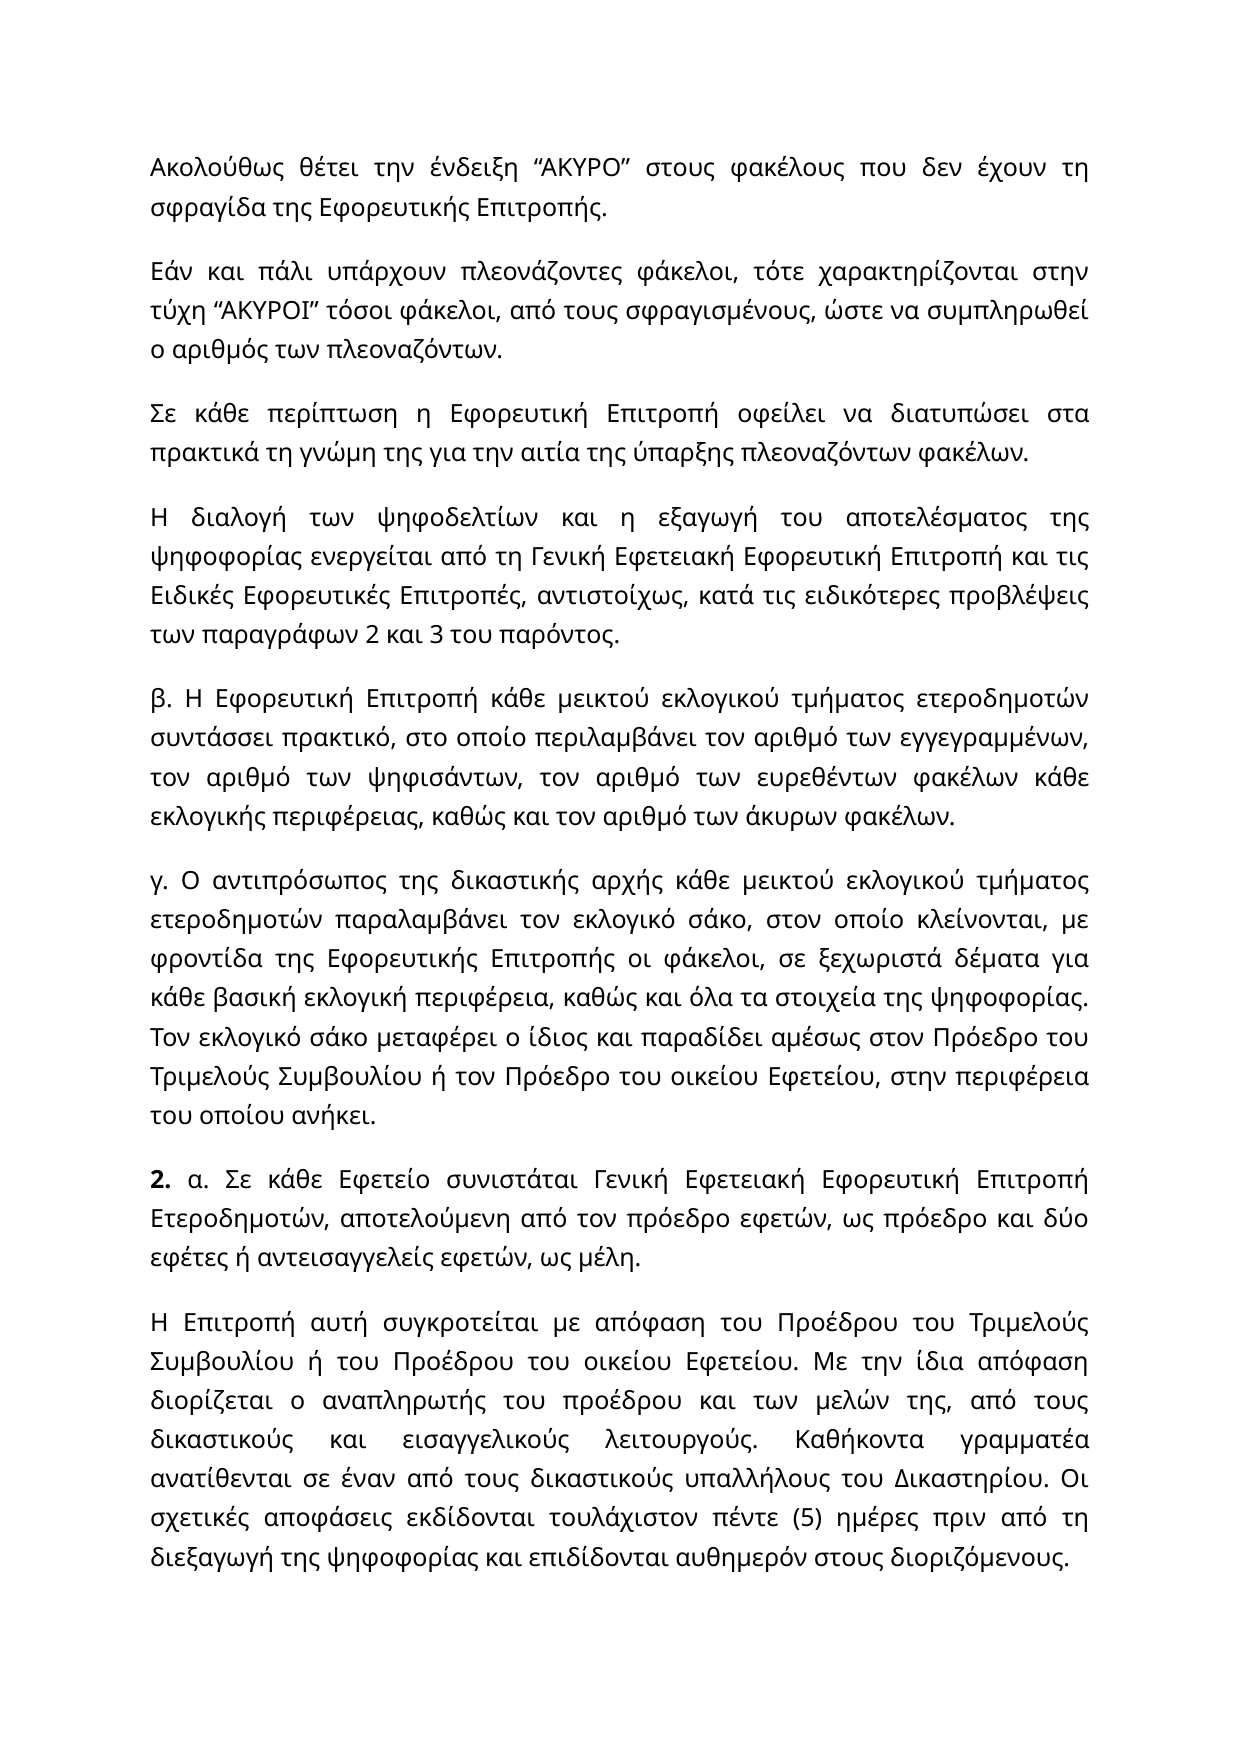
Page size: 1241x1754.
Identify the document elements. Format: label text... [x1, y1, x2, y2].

text Σε κάθε περίπτωση η Εφορευτική Επιτροπή οφείλει να διατυπώσει στα πρακτικά τη γνώμη της για την αιτία της ύπαρξης πλεοναζόντων φακέλων. [150, 396, 1090, 469]
text 2. α. Σε κάθε Εφετείο συνιστάται Γενική Εφετειακή Εφορευτική Επιτροπή Ετεροδημοτών, αποτελούμενη από τον πρόεδρο εφετών, ως πρόεδρο και δύο εφέτες ή αντεισαγγελείς εφετών, ως μέλη. [150, 1162, 1090, 1274]
text γ. Ο αντιπρόσωπος της δικαστικής αρχής κάθε μεικτού εκλογικού τμήματος ετεροδημοτών παραλαμβάνει τον εκλογικό σάκο, στον οποίο κλείνονται, με φροντίδα της Εφορευτικής Επιτροπής οι φάκελοι, σε ξεχωριστά δέματα για κάθε βασική εκλογική περιφέρεια, καθώς και όλα τα στοιχεία της ψηφοφορίας. Τον εκλογικό σάκο μεταφέρει ο ίδιος και παραδίδει αμέσως στον Πρόεδρο του Τριμελούς Συμβουλίου ή τον Πρόεδρο του οικείου Εφετείου, στην περιφέρεια του οποίου ανήκει. [150, 862, 1090, 1132]
text Ακολούθως θέτει την ένδειξη “ΑΚΥΡΟ” στους φακέλους που δεν έχουν τη σφραγίδα της Εφορευτικής Επιτροπής. [150, 150, 1090, 223]
text β. Η Εφορευτική Επιτροπή κάθε μεικτού εκλογικού τμήματος ετεροδημοτών συντάσσει πρακτικό, στο οποίο περιλαμβάνει τον αριθμό των εγγεγραμμένων, τον αριθμό των ψηφισάντων, τον αριθμό των ευρεθέντων φακέλων κάθε εκλογικής περιφέρειας, καθώς και τον αριθμό των άκυρων φακέλων. [150, 681, 1090, 832]
text Εάν και πάλι υπάρχουν πλεονάζοντες φάκελοι, τότε χαρακτηρίζονται στην τύχη “ΑΚΥΡΟΙ” τόσοι φάκελοι, από τους σφραγισμένους, ώστε να συμπληρωθεί ο αριθμός των πλεοναζόντων. [150, 253, 1090, 366]
text Η Επιτροπή αυτή συγκροτείται με απόφαση του Προέδρου του Τριμελούς Συμβουλίου ή του Προέδρου του οικείου Εφετείου. Με την ίδια απόφαση διορίζεται ο αναπληρωτής του προέδρου και των μελών της, από τους δικαστικούς και εισαγγελικούς λειτουργούς. Καθήκοντα γραμματέα ανατίθενται σε έναν από τους δικαστικούς υπαλλήλους του Δικαστηρίου. Οι σχετικές αποφάσεις εκδίδονται τουλάχιστον πέντε (5) ημέρες πριν από τη διεξαγωγή της ψηφοφορίας και επιδίδονται αυθημερόν στους διοριζόμενους. [150, 1304, 1090, 1573]
text Η διαλογή των ψηφοδελτίων και η εξαγωγή του αποτελέσματος της ψηφοφορίας ενεργείται από τη Γενική Εφετειακή Εφορευτική Επιτροπή και τις Ειδικές Εφορευτικές Επιτροπές, αντιστοίχως, κατά τις ειδικότερες προβλέψεις των παραγράφων 2 και 3 του παρόντος. [150, 499, 1090, 651]
